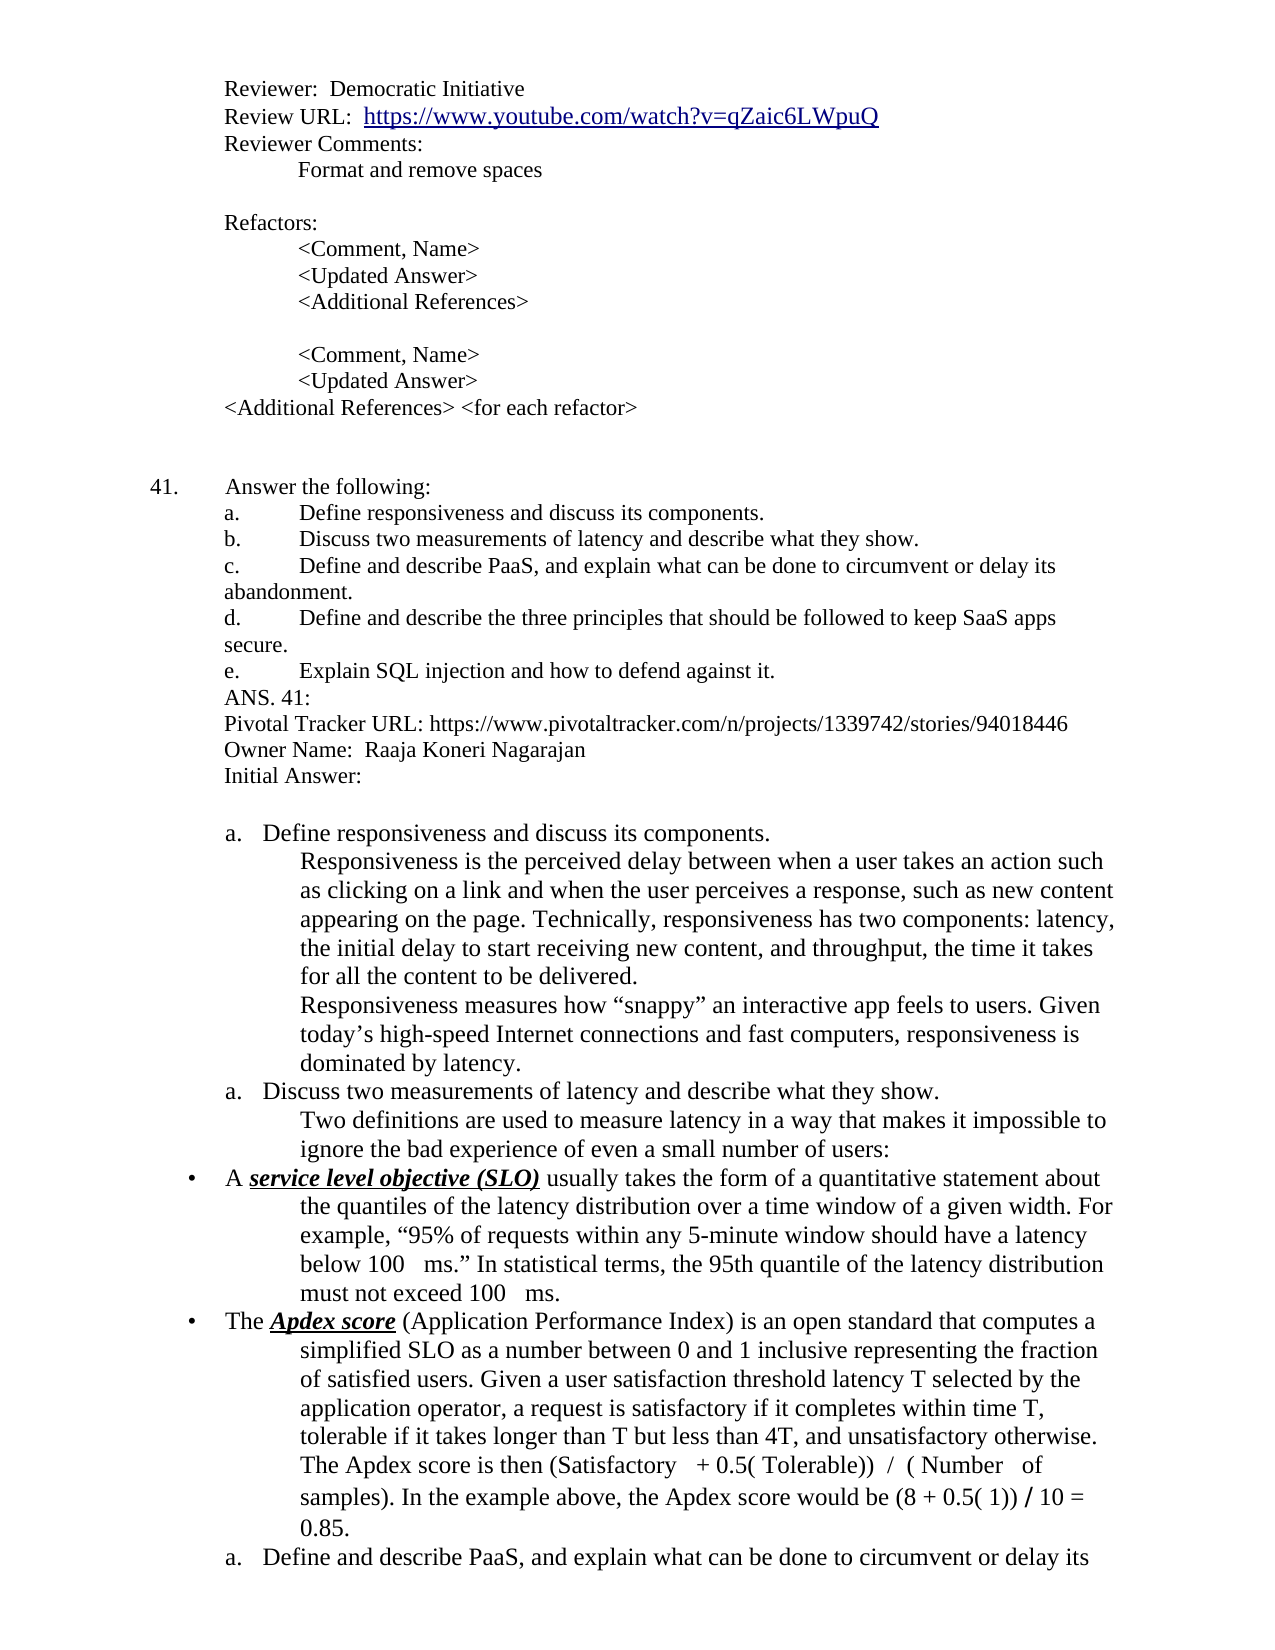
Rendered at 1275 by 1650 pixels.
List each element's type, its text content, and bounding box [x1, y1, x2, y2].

text <Additional References> [298, 288, 1125, 314]
list Define and describe PaaS, and explain what can be done to circumvent or delay its [225, 1542, 1125, 1571]
text a. Define responsiveness and discuss its components. [224, 499, 1125, 525]
text Two definitions are used to measure latency in a way that makes it impossible to ignore the bad experience of even a small number of users: [300, 1105, 1125, 1163]
text Responsiveness is the perceived delay between when a user takes an action such as clicking on a link and when the user perceives a response, such as new content appearing on the page. Technically, responsiveness has two components: latency, the initial delay to start receiving new content, and throughput, the time it takes for all the content to be delivered. [300, 846, 1125, 990]
text e. Explain SQL injection and how to defend against it. ANS. 41: [224, 657, 1125, 710]
text c. Define and describe PaaS, and explain what can be done to circumvent or delay its abandonment. [224, 552, 1125, 604]
text Reviewer Comments: [224, 130, 1125, 156]
list The Apdex score (Application Performance Index) is an open standard that computes a simplified SLO as a number between 0 and 1 inclusive representing the fraction of satisfied users. Given a user satisfaction threshold latency T selected by the application operator, a request is satisfactory if it completes within time T, tolerable if it takes longer than T but less than 4T, and unsatisfactory otherwise. The Apdex score is then (Satisfactory + 0.5( Tolerable)) / ( Number of samples). In the example above, the Apdex score would be (8 + 0.5( 1)) ∕ 10 = 0.85. [187, 1306, 1125, 1542]
list Discuss two measurements of latency and describe what they show. [225, 1076, 1125, 1105]
text Initial Answer: [224, 763, 1125, 789]
list Define responsiveness and discuss its components. [225, 818, 1125, 846]
text <Updated Answer> [298, 367, 1125, 394]
text <Additional References> <for each refactor> [224, 394, 1125, 420]
text Refactors: [224, 209, 1125, 236]
text Pivotal Tracker URL: https://www.pivotaltracker.com/n/projects/1339742/stories/94018446 [224, 710, 1125, 736]
text d. Define and describe the three principles that should be followed to keep SaaS apps secure. [224, 604, 1125, 657]
text Review URL: https://www.youtube.com/watch?v=qZaic6LWpuQ [224, 101, 1125, 130]
text <Comment, Name> [298, 341, 1125, 367]
text Reviewer: Democratic Initiative [224, 75, 1125, 101]
text 41. Answer the following: [150, 473, 1125, 499]
list A service level objective (SLO) usually takes the form of a quantitative statement about the quantiles of the latency distribution over a time window of a given width. For example, “95% of requests within any 5-minute window should have a latency below 100 ms.” In statistical terms, the 95th quantile of the latency distribution must not exceed 100 ms. [187, 1163, 1125, 1306]
text <Comment, Name> [298, 236, 1125, 262]
text Responsiveness measures how “snappy” an interactive app feels to users. Given today’s high-speed Internet connections and fast computers, responsiveness is dominated by latency. [300, 990, 1125, 1076]
text b. Discuss two measurements of latency and describe what they show. [224, 525, 1125, 552]
text Format and remove spaces [298, 156, 1125, 183]
text Owner Name: Raaja Koneri Nagarajan [224, 736, 1125, 763]
text <Updated Answer> [298, 262, 1125, 288]
